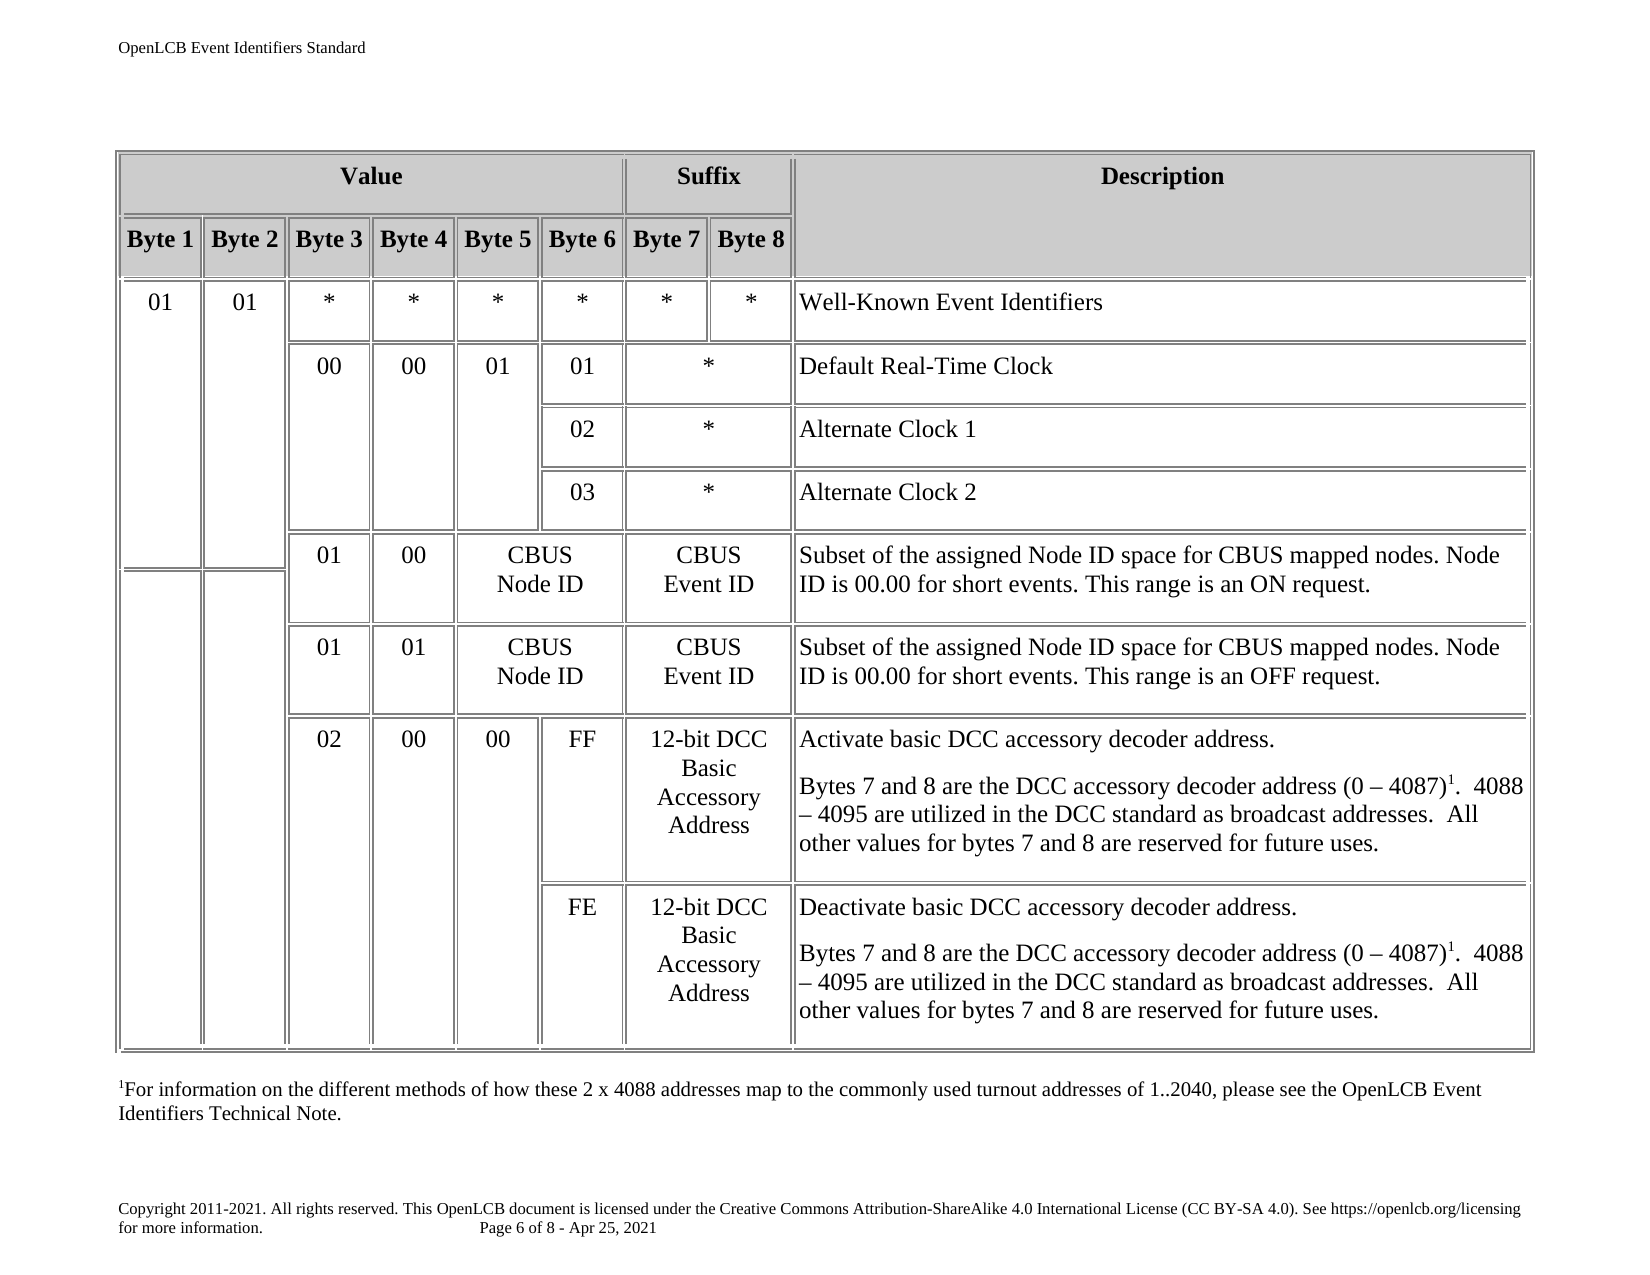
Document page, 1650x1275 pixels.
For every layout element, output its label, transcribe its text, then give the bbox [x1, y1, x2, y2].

table_cell 02 [543, 408, 622, 466]
table_cell Subset of the assigned Node ID space for CBUS mapped nodes. Node ID is 00.00 for short events. This range is an ON request. [793, 529, 1532, 621]
table_cell Byte 7 [627, 219, 706, 276]
table_cell CBUS Node ID [458, 627, 622, 713]
table_cell Well-Known Event Identifiers [793, 276, 1532, 340]
table_cell 00 [371, 713, 456, 1048]
table_cell * [374, 282, 453, 340]
table_cell 00 [456, 714, 540, 1048]
table_cell * [627, 345, 790, 403]
table_cell 03 [543, 472, 622, 529]
table_cell FF [543, 719, 622, 881]
table_cell Subset of the assigned Node ID space for CBUS mapped nodes. Node ID is 00.00 for short events. This range is an OFF request. [793, 621, 1532, 713]
table_cell Byte 6 [543, 219, 622, 276]
table_cell * [290, 282, 369, 340]
table_cell Activate basic DCC accessory decoder address. Bytes 7 and 8 are the DCC accessory decoder address (0 – 4087). 4088 – 4095 are utilized in the DCC standard as broadcast addresses. All other values for bytes 7 and 8 are reserved for future uses. [793, 713, 1532, 881]
table_cell * [627, 472, 790, 529]
table_cell FE [540, 885, 624, 1048]
table_cell CBUS Event ID [627, 627, 790, 713]
table_cell 01 [290, 627, 369, 713]
table_cell 01 [374, 627, 453, 713]
table_cell 02 [287, 713, 371, 1048]
table_cell Alternate Clock 1 [793, 403, 1532, 466]
table_cell 00 [374, 345, 453, 529]
table_header Description [793, 152, 1532, 276]
table_cell 01 [543, 345, 622, 403]
table_cell * [543, 282, 622, 340]
table_cell Default Real-Time Clock [793, 340, 1532, 403]
table_cell 01 [203, 276, 287, 1048]
table_cell 00 [290, 345, 369, 529]
table_cell CBUS Event ID [627, 535, 790, 621]
table_cell Byte 3 [290, 219, 369, 276]
table_cell 01 [118, 276, 202, 1048]
table_cell 01 [458, 345, 537, 529]
table_cell 01 [290, 535, 369, 621]
table_cell 00 [374, 535, 453, 621]
table_cell Byte 5 [458, 219, 537, 276]
table_cell Byte 1 [118, 213, 202, 276]
table_cell * [458, 282, 537, 340]
table_cell Byte 2 [205, 219, 284, 276]
table_cell Alternate Clock 2 [793, 466, 1532, 529]
table_cell 12-bit DCC Basic Accessory Address [627, 719, 790, 881]
table_cell * [711, 282, 790, 340]
table_header Suffix [624, 152, 793, 213]
table_cell Deactivate basic DCC accessory decoder address. Bytes 7 and 8 are the DCC accessory decoder address (0 – 4087)1. 4088 – 4095 are utilized in the DCC standard as broadcast addresses. All other values for bytes 7 and 8 are reserved for future uses. [793, 881, 1532, 1048]
table_cell * [627, 282, 706, 340]
table_cell Byte 8 [711, 219, 790, 276]
table_cell Byte 4 [374, 219, 453, 276]
table_cell 12-bit DCC Basic Accessory Address [624, 881, 793, 1048]
table_cell * [627, 408, 790, 466]
table_cell CBUS Node ID [458, 535, 622, 621]
table_header Value [121, 155, 624, 213]
